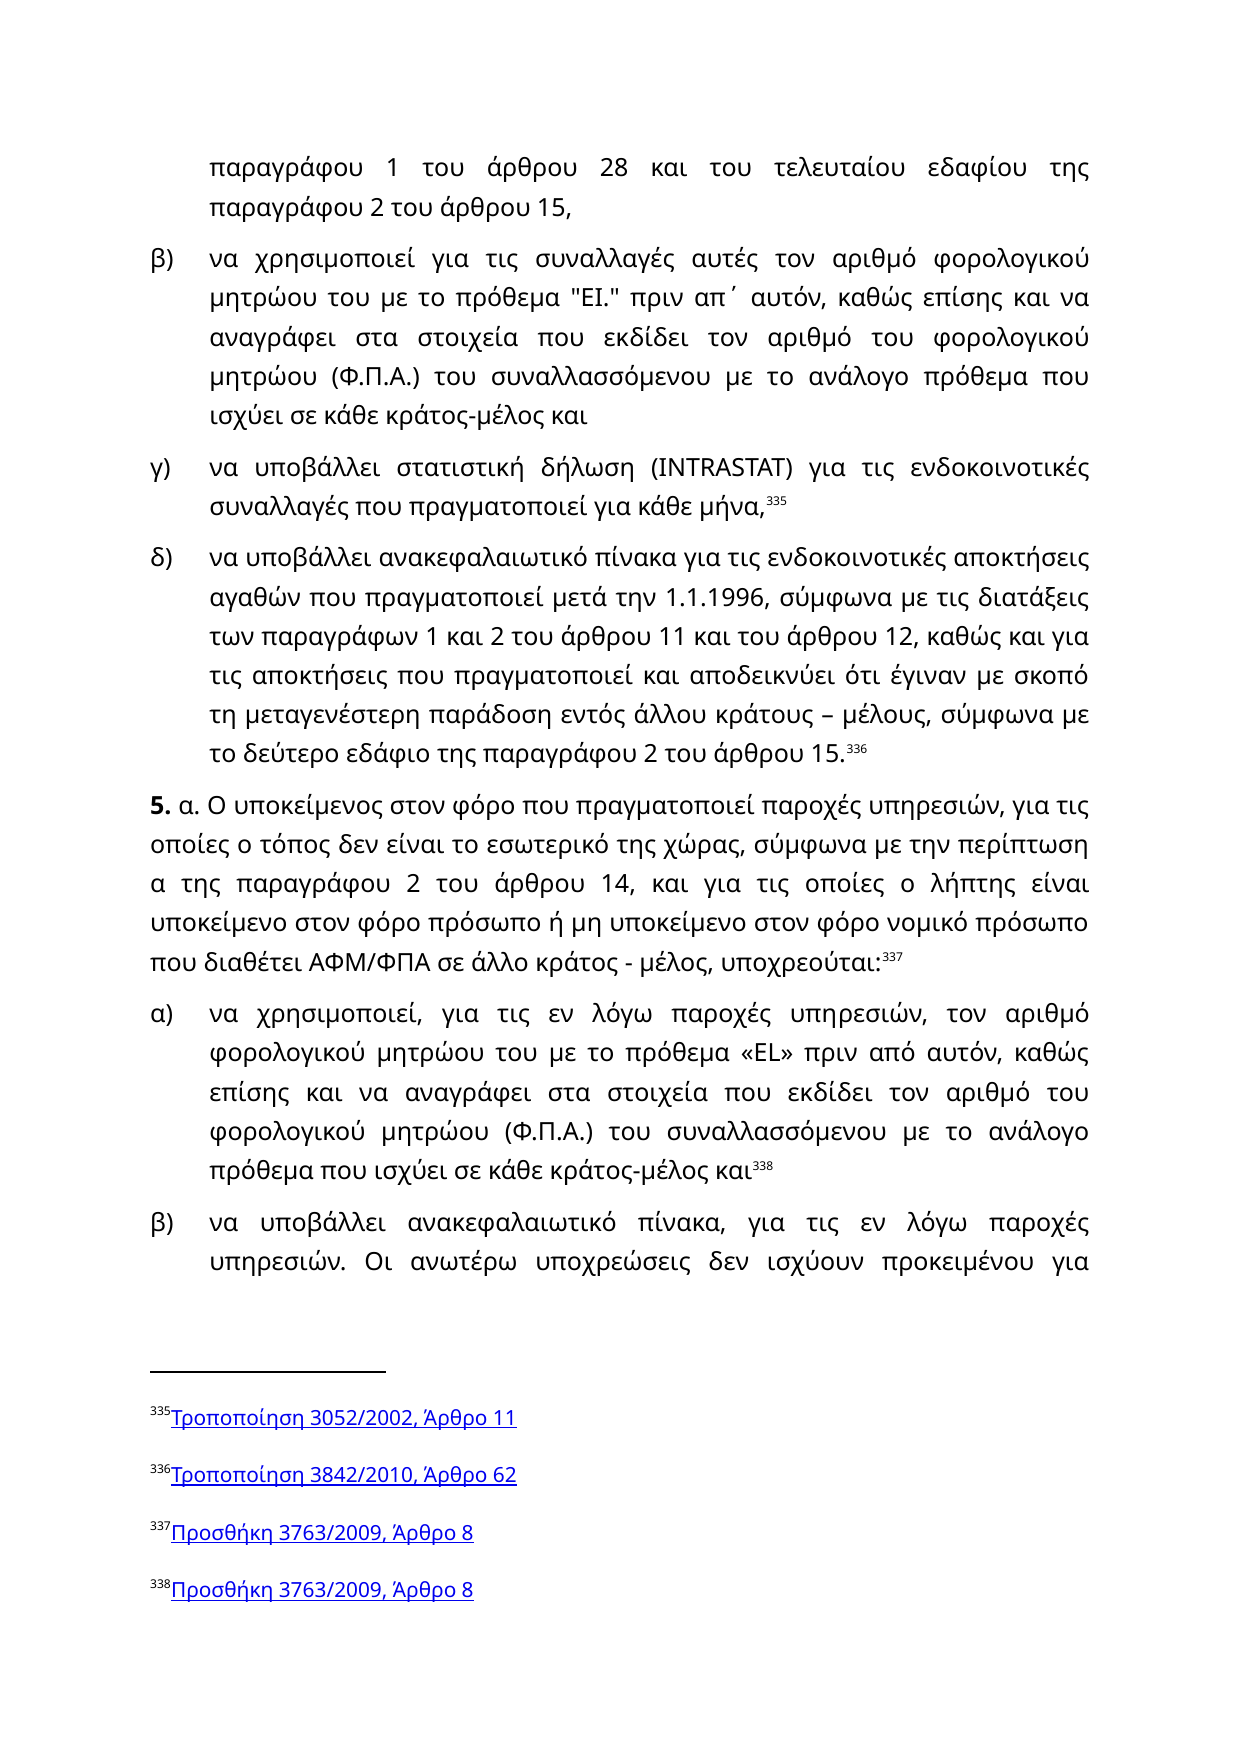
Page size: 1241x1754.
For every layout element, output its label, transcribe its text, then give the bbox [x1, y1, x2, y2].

list α) να χρησιμοποιεί, για τις εν λόγω παροχές υπη­ρεσιών, τον αριθμό φορολογικού μητρώου του με το πρόθεμα «EL» πριν από αυτόν, καθώς επίσης και να αναγράφει στα στοιχεία που εκδίδει τον αριθμό του φορολογικού μητρώου (Φ.Π.Α.) του συναλλασσόμενου με το ανάλογο πρόθεμα που ισχύει σε κάθε κράτος-μέλος και [150, 996, 1090, 1187]
list β) να χρησιμοποιεί για τις συναλλαγές αυτές τον αριθμό φορολογικού μητρώου του με το πρόθεμα "ΕΙ." πριν απ΄ αυτόν, καθώς επίσης και να αναγράφει στα στοιχεία που εκδίδει τον αριθμό του φορολογικού μητρώου (Φ.Π.Α.) του συναλλασσόμενου με το ανάλογο πρόθεμα που ισχύει σε κάθε κράτος-μέλος και [150, 241, 1090, 432]
list δ) να υποβάλλει ανακεφαλαιωτικό πίνακα για τις ενδοκοινοτικές αποκτήσεις αγαθών που πραγματοποιεί μετά την 1.1.1996, σύμφωνα με τις διατάξεις των παραγράφων 1 και 2 του άρθρου 11 και του άρθρου 12, καθώς και για τις αποκτήσεις που πραγματοποιεί και αποδεικνύει ότι έγιναν με σκοπό τη μεταγενέστερη παράδοση εντός άλλου κράτους – μέλους, σύμφωνα με το δεύτερο εδάφιο της παραγράφου 2 του άρθρου 15. [150, 540, 1090, 770]
list β) να υποβάλλει ανακεφαλαιωτικό πίνακα, για τις εν λόγω παροχές υπηρεσιών. Οι ανωτέρω υποχρεώσεις δεν ισχύουν προκειμένου για [150, 1204, 1090, 1277]
text Τροποποίηση 3052/2002, Άρθρο 11 [150, 1403, 1090, 1431]
text Προσθήκη 3763/2009, Άρθρο 8 [150, 1576, 1090, 1604]
list γ) να υποβάλλει στατιστική δήλωση (INTRASTAT) για τις ενδοκοινοτικές συναλλαγές που πραγματοποιεί για κάθε μήνα, [150, 449, 1090, 522]
text 5. α. Ο υποκείμενος στον φόρο που πραγματοποιεί παροχές υπηρεσιών, για τις οποίες ο τόπος δεν είναι το εσωτερικό της χώρας, σύμφωνα με την περίπτωση α της παραγράφου 2 του άρθρου 14, και για τις οποίες ο λήπτης είναι υποκείμενο στον φόρο πρόσωπο ή μη υποκείμενο στον φόρο νομικό πρόσωπο που διαθέτει ΑΦΜ/ΦΠΑ σε άλλο κράτος - μέλος, υποχρεούται: [150, 787, 1090, 978]
list παραγράφου 1 του άρθρου 28 και του τελευταίου εδαφίου της παραγράφου 2 του άρθρου 15, [150, 150, 1090, 223]
text Προσθήκη 3763/2009, Άρθρο 8 [150, 1518, 1090, 1546]
text Τροποποίηση 3842/2010, Άρθρο 62 [150, 1460, 1090, 1489]
